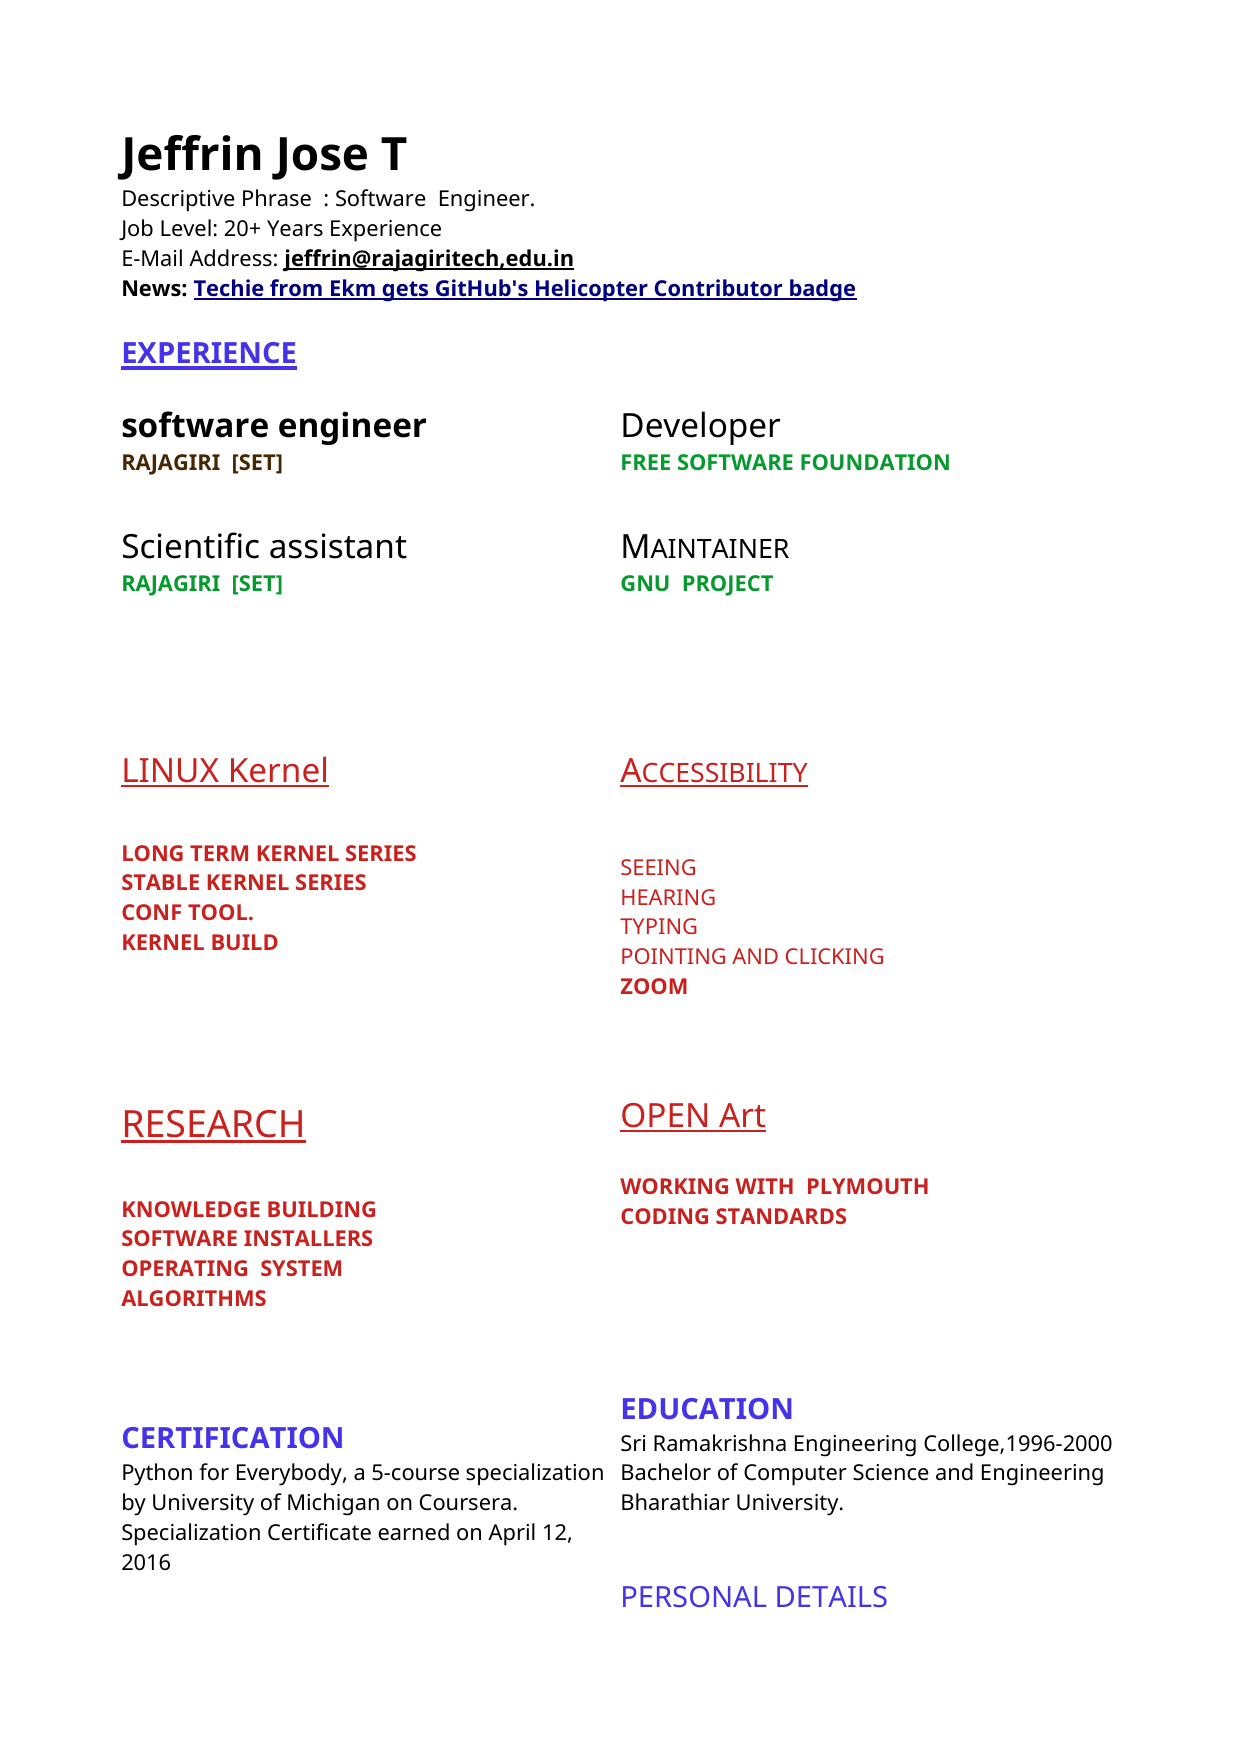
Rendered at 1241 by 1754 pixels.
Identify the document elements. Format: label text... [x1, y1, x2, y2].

text TYPING [620, 911, 1119, 941]
text KNOWLEDGE BUILDING [121, 1193, 620, 1223]
text Python for Everybody, a 5-course specialization by University of Michigan on Coursera. [121, 1457, 620, 1517]
text HEARING [620, 881, 1119, 911]
text STABLE KERNEL SERIES [121, 867, 620, 897]
text Maintainer [620, 522, 1119, 568]
text CONF TOOL. [121, 897, 620, 927]
text WORKING WITH PLYMOUTH [620, 1171, 1119, 1201]
text software engineer [121, 402, 620, 447]
text ZOOM [620, 971, 1119, 1001]
text Developer [620, 402, 1119, 447]
text CODING STANDARDS [620, 1201, 1119, 1231]
text Jeffrin Jose T [121, 121, 1119, 183]
text CERTIFICATION [121, 1418, 620, 1457]
text KERNEL BUILD [121, 927, 620, 957]
text PERSONAL DETAILS [620, 1577, 1119, 1616]
text RESEARCH [121, 1097, 620, 1148]
text E-Mail Address: jeffrin@rajagiritech,edu.in [121, 243, 1119, 273]
text Specialization Certificate earned on April 12, 2016 [121, 1517, 620, 1577]
text LONG TERM KERNEL SERIES [121, 837, 620, 867]
text SEEING [620, 852, 1119, 881]
text SOFTWARE INSTALLERS [121, 1223, 620, 1253]
text EXPERIENCE [121, 332, 1119, 372]
text FREE SOFTWARE FOUNDATION [620, 447, 1119, 477]
text Bharathiar University. [620, 1487, 1119, 1517]
text POINTING AND CLICKING [620, 941, 1119, 971]
text OPERATING SYSTEM [121, 1253, 620, 1283]
text EDUCATION [620, 1388, 1119, 1428]
text Sri Ramakrishna Engineering College,1996-2000 [620, 1428, 1119, 1457]
text Accessibility [620, 747, 1119, 792]
text GNU PROJECT [620, 568, 1119, 598]
text ALGORITHMS [121, 1283, 620, 1313]
text ­Descriptive Phrase : Software Engineer. [121, 183, 1119, 213]
text Bachelor of Computer Science and Engineering [620, 1457, 1119, 1487]
text LINUX Kernel [121, 747, 620, 792]
text Scientific assistant [121, 522, 620, 568]
text News: Techie from Ekm gets GitHub's Helicopter Contributor badge [121, 273, 1119, 303]
text RAJAGIRI [SET] [121, 568, 620, 598]
text Job Level: 20+ Years Experience [121, 213, 1119, 243]
text OPEN Art [620, 1091, 1119, 1137]
text RAJAGIRI [SET] [121, 447, 620, 477]
